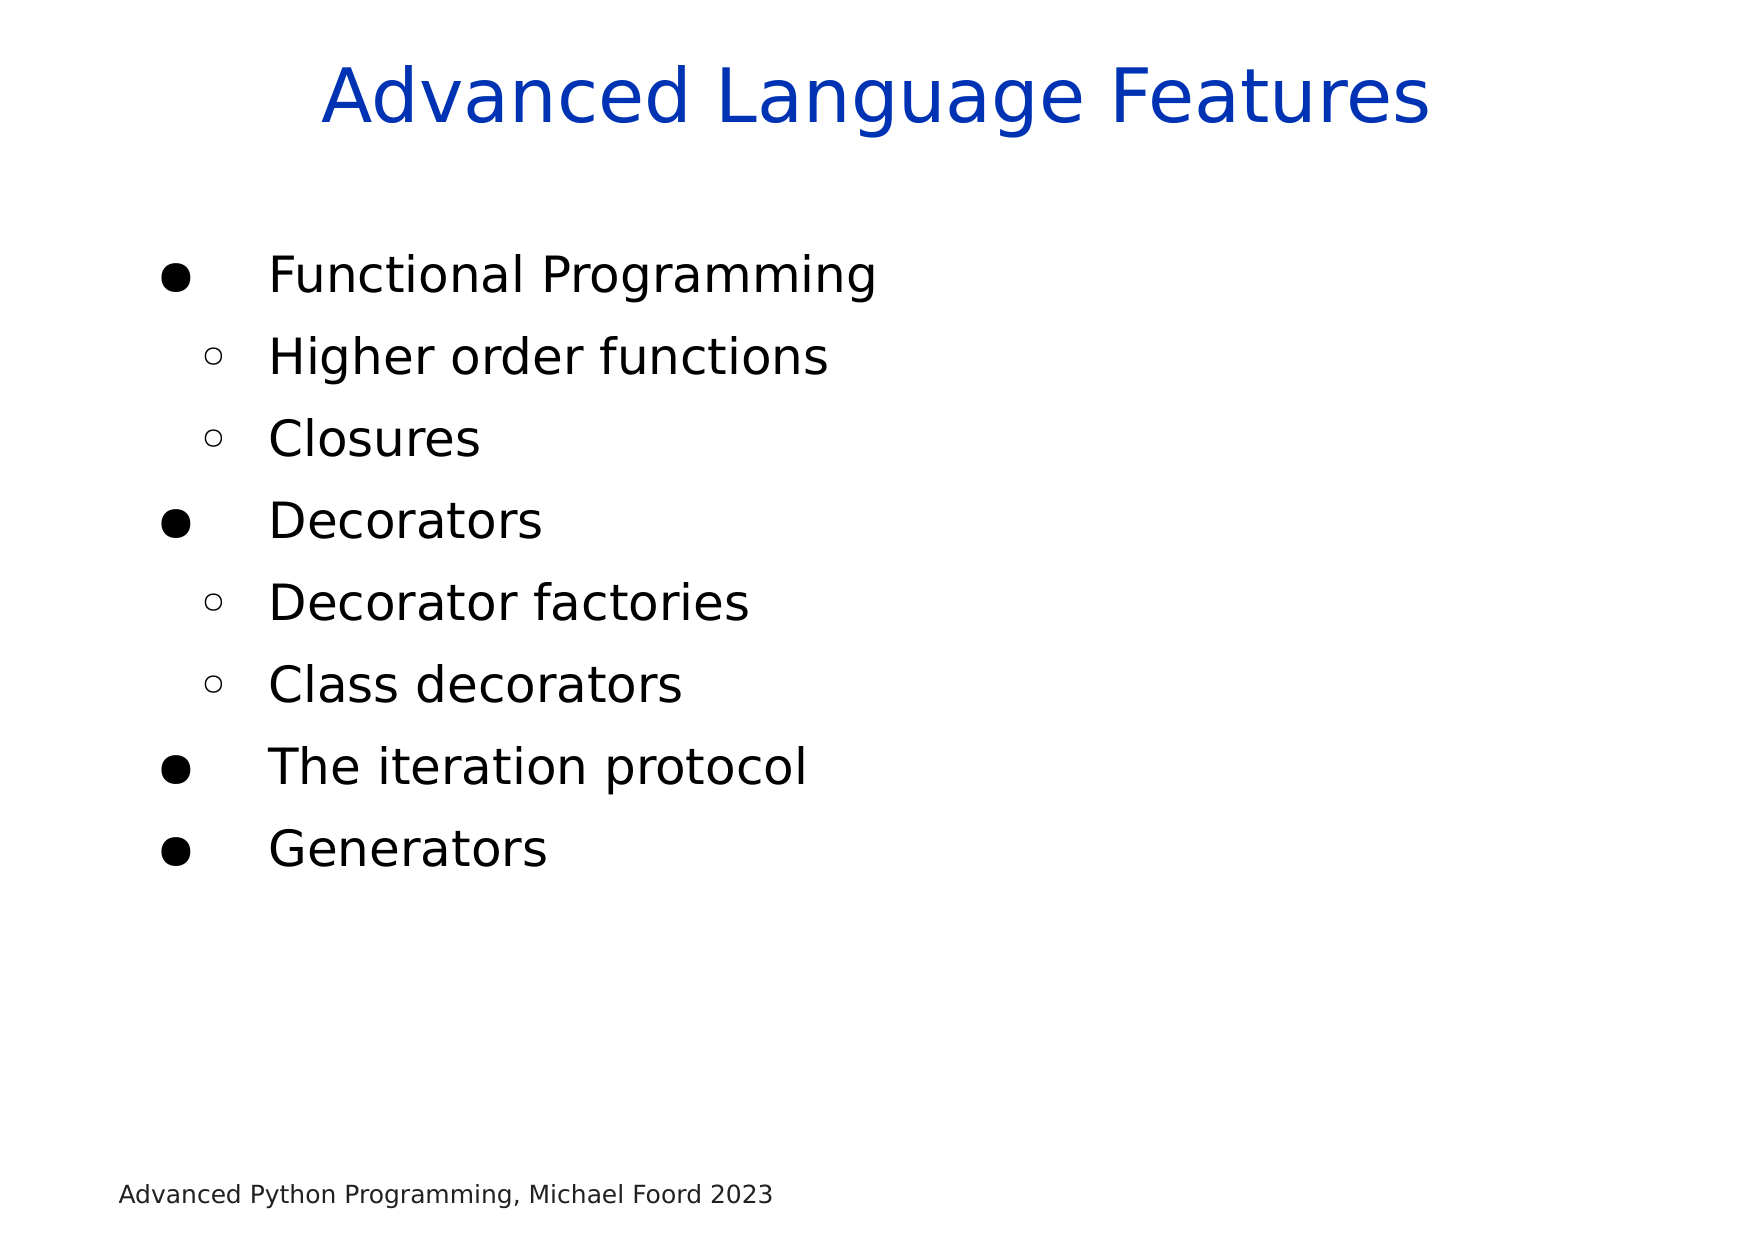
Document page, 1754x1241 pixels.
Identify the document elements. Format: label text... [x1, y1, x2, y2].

list Generators [156, 819, 1636, 878]
list Decorator factories [193, 574, 1636, 632]
list Closures [193, 410, 1636, 468]
list Decorators [156, 492, 1636, 550]
list The iteration protocol [156, 738, 1636, 796]
list Functional Programming [156, 246, 1636, 304]
list Class decorators [193, 656, 1636, 714]
text Advanced Language Features [118, 53, 1636, 140]
list Higher order functions [193, 328, 1636, 386]
